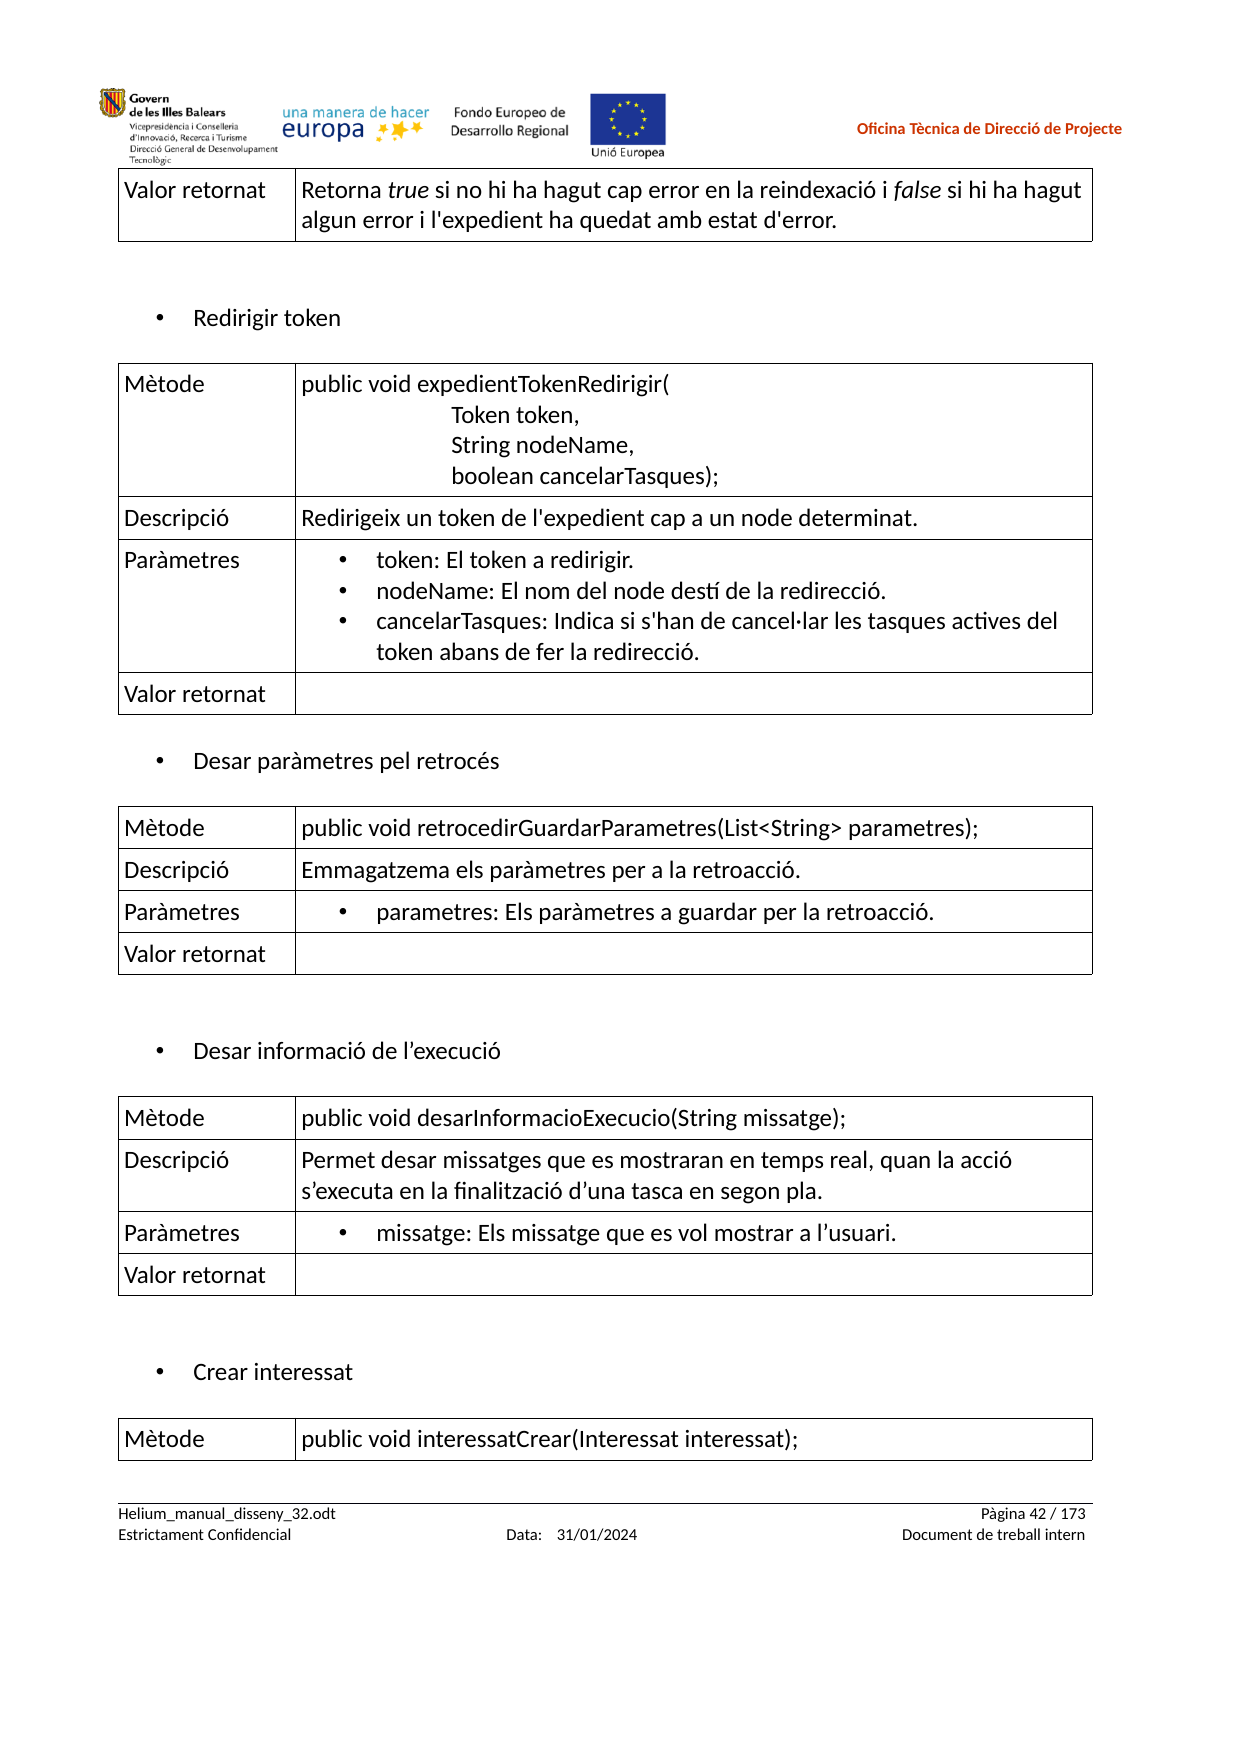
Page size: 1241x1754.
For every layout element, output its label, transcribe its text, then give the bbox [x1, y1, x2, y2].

table_cell parametres: Els paràmetres a guardar per la retroacció. [296, 891, 1092, 932]
table_cell [296, 673, 1092, 714]
table_header public void expedientTokenRedirigir( Token token, String nodeName, boolean cancelarTasques); [296, 364, 1092, 496]
table_cell Valor retornat [119, 673, 295, 714]
table_cell Retorna true si no hi ha hagut cap error en la reindexació i false si hi ha hagut algun error i l'expedient ha quedat amb estat d'error. [296, 169, 1092, 241]
table_header public void retrocedirGuardarParametres(List<String> parametres); [296, 807, 1092, 848]
list Crear interessat [156, 1356, 1122, 1387]
table_cell Valor retornat [119, 933, 295, 974]
table_cell [296, 1254, 1092, 1295]
table_cell missatge: Els missatge que es vol mostrar a l’usuari. [296, 1212, 1092, 1253]
table_cell Valor retornat [119, 169, 295, 241]
table_header public void interessatCrear(Interessat interessat); [296, 1419, 1092, 1459]
table_cell Descripció [119, 1140, 295, 1211]
table_cell Valor retornat [119, 1254, 295, 1295]
table_cell Descripció [119, 497, 295, 538]
table_header Mètode [119, 1097, 295, 1138]
table_cell token: El token a redirigir. nodeName: El nom del node destí de la redirecció. cancelarTasques: Indica si s'han de cancel·lar les tasques actives del token abans de fer la redirecció. [296, 540, 1092, 672]
list Redirigir token [156, 302, 1122, 332]
list Desar informació de l’execució [156, 1035, 1122, 1066]
table_cell Descripció [119, 849, 295, 890]
table_header public void desarInformacioExecucio(String missatge); [296, 1097, 1092, 1138]
table_cell Paràmetres [119, 891, 295, 932]
picture [99, 87, 668, 166]
table_cell [296, 933, 1092, 974]
table_cell Redirigeix un token de l'expedient cap a un node determinat. [296, 497, 1092, 538]
table_cell Paràmetres [119, 540, 295, 672]
table_cell Emmagatzema els paràmetres per a la retroacció. [296, 849, 1092, 890]
table_header Mètode [119, 364, 295, 496]
table_header Mètode [119, 1419, 295, 1459]
table_header Mètode [119, 807, 295, 848]
table_cell Paràmetres [119, 1212, 295, 1253]
table_cell Permet desar missatges que es mostraran en temps real, quan la acció s’executa en la finalització d’una tasca en segon pla. [296, 1140, 1092, 1211]
list Desar paràmetres pel retrocés [156, 745, 1122, 775]
